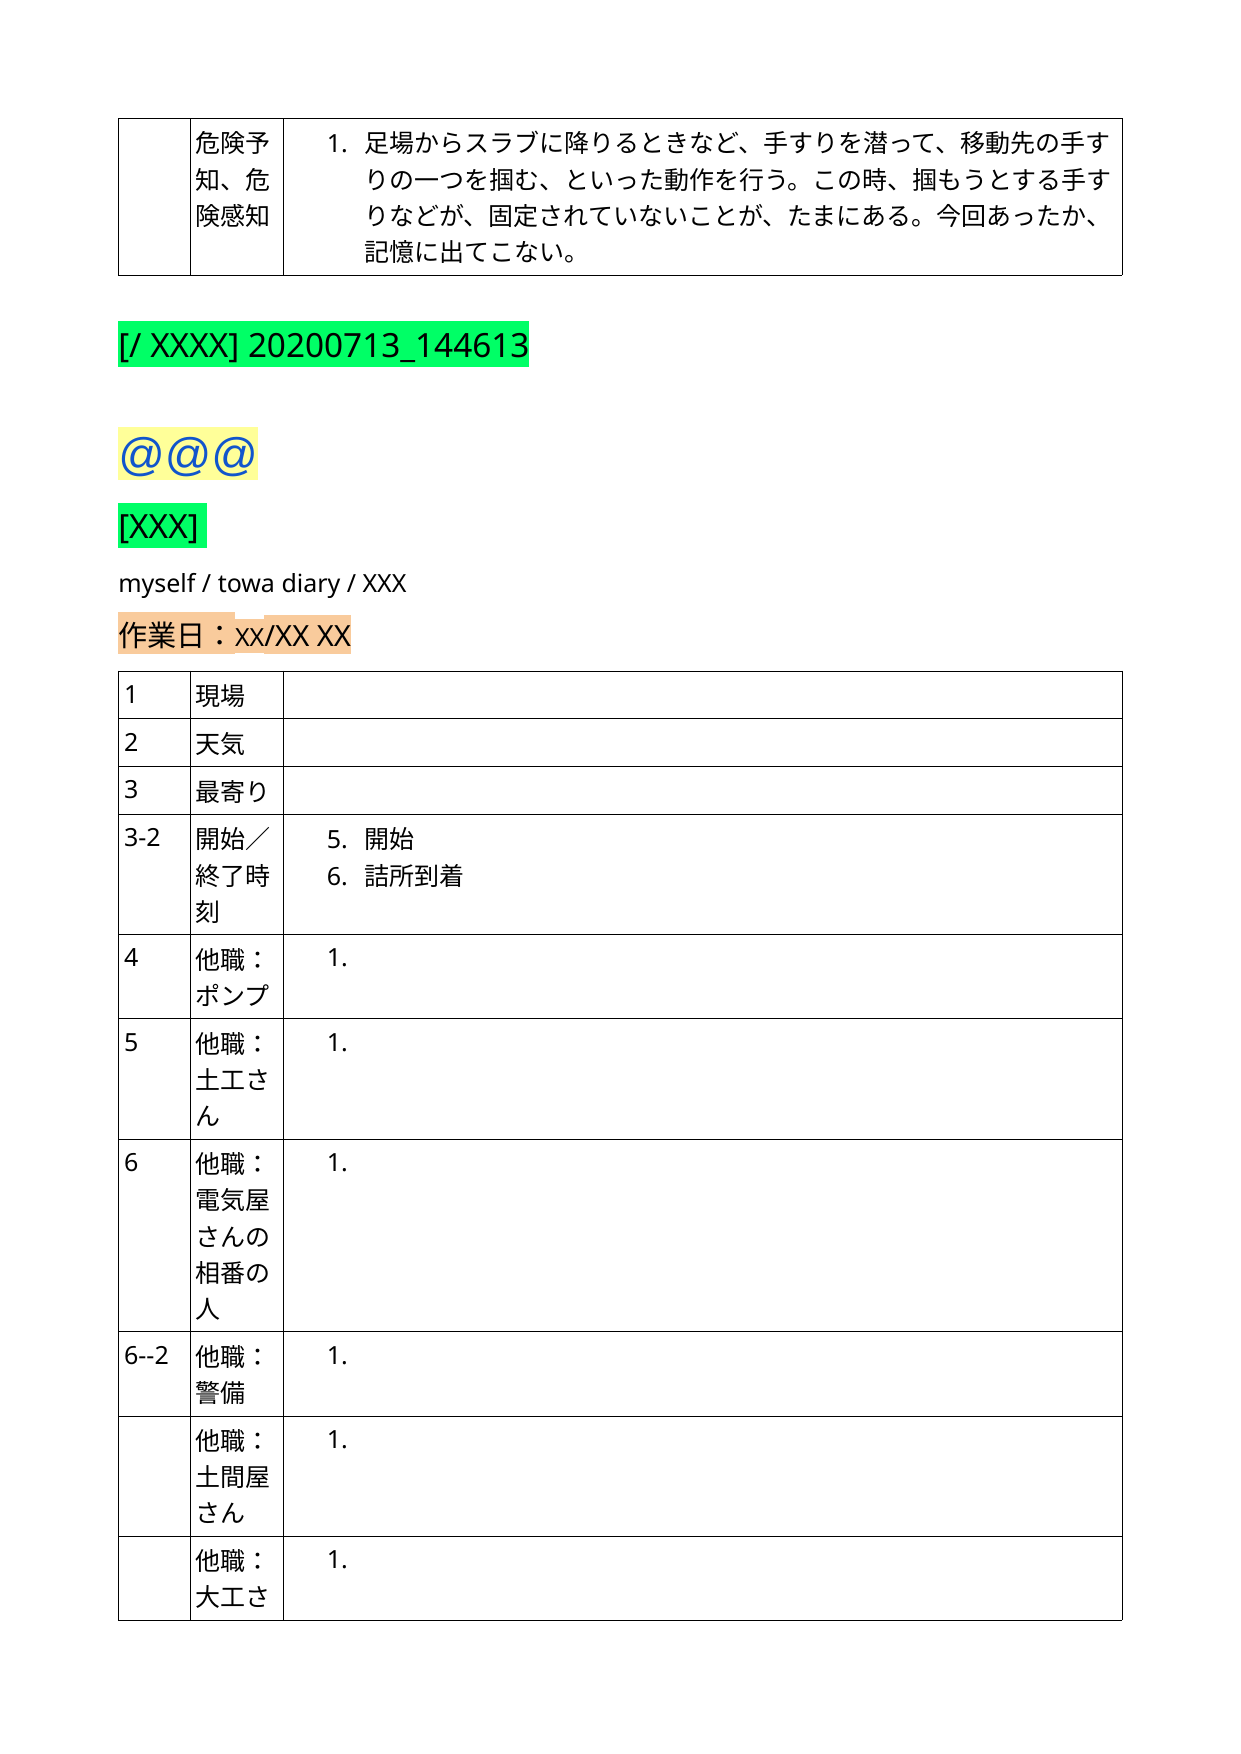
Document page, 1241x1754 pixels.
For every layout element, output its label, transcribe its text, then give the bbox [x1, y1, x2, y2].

table_cell 開始 詰所到着 [284, 815, 1122, 934]
table_cell [284, 1019, 1122, 1139]
table_cell [119, 1417, 190, 1536]
text [XXX] [118, 503, 1122, 548]
table_cell 4 [119, 935, 190, 1018]
table_cell 他職：土間屋さん [191, 1417, 283, 1536]
table_cell [284, 1537, 1122, 1620]
table_cell 6 [119, 1140, 190, 1331]
table_cell [284, 767, 1122, 814]
table_cell 危険予知、危険感知 [191, 119, 283, 275]
text [/ XXXX] 20200713_144613 [118, 321, 1122, 367]
table_cell 3-2 [119, 815, 190, 934]
table_header 現場 [191, 672, 283, 718]
table_cell 他職：警備 [191, 1332, 283, 1416]
text 作業日：XX/XX XX [118, 612, 1122, 654]
table_cell 6--2 [119, 1332, 190, 1416]
table_cell 他職：ポンプ [191, 935, 283, 1018]
text @@@ [118, 427, 1122, 480]
text myself / towa diary / XXX [118, 566, 1122, 599]
table_cell [284, 935, 1122, 1018]
table_cell 足場からスラブに降りるときなど、手すりを潜って、移動先の手すりの一つを掴む、といった動作を行う。この時、掴もうとする手すりなどが、固定されていないことが、たまにある。今回あったか、記憶に出てこない。 [284, 119, 1122, 275]
table_cell [119, 1537, 190, 1620]
table_cell [284, 1332, 1122, 1416]
table_cell 開始／終了時刻 [191, 815, 283, 934]
table_cell 最寄り [191, 767, 283, 814]
table_cell 他職：電気屋さんの相番の人 [191, 1140, 283, 1331]
table_cell 5 [119, 1019, 190, 1139]
table_cell 3 [119, 767, 190, 814]
table_cell [284, 1140, 1122, 1331]
table_cell 他職：大工さ [191, 1537, 283, 1620]
table_cell 2 [119, 719, 190, 766]
table_cell 天気 [191, 719, 283, 766]
table_cell 他職：土工さん [191, 1019, 283, 1139]
table_cell [284, 1417, 1122, 1536]
table_cell [119, 119, 190, 275]
table_header 1 [119, 672, 190, 718]
table_cell [284, 719, 1122, 766]
table_header [284, 672, 1122, 718]
